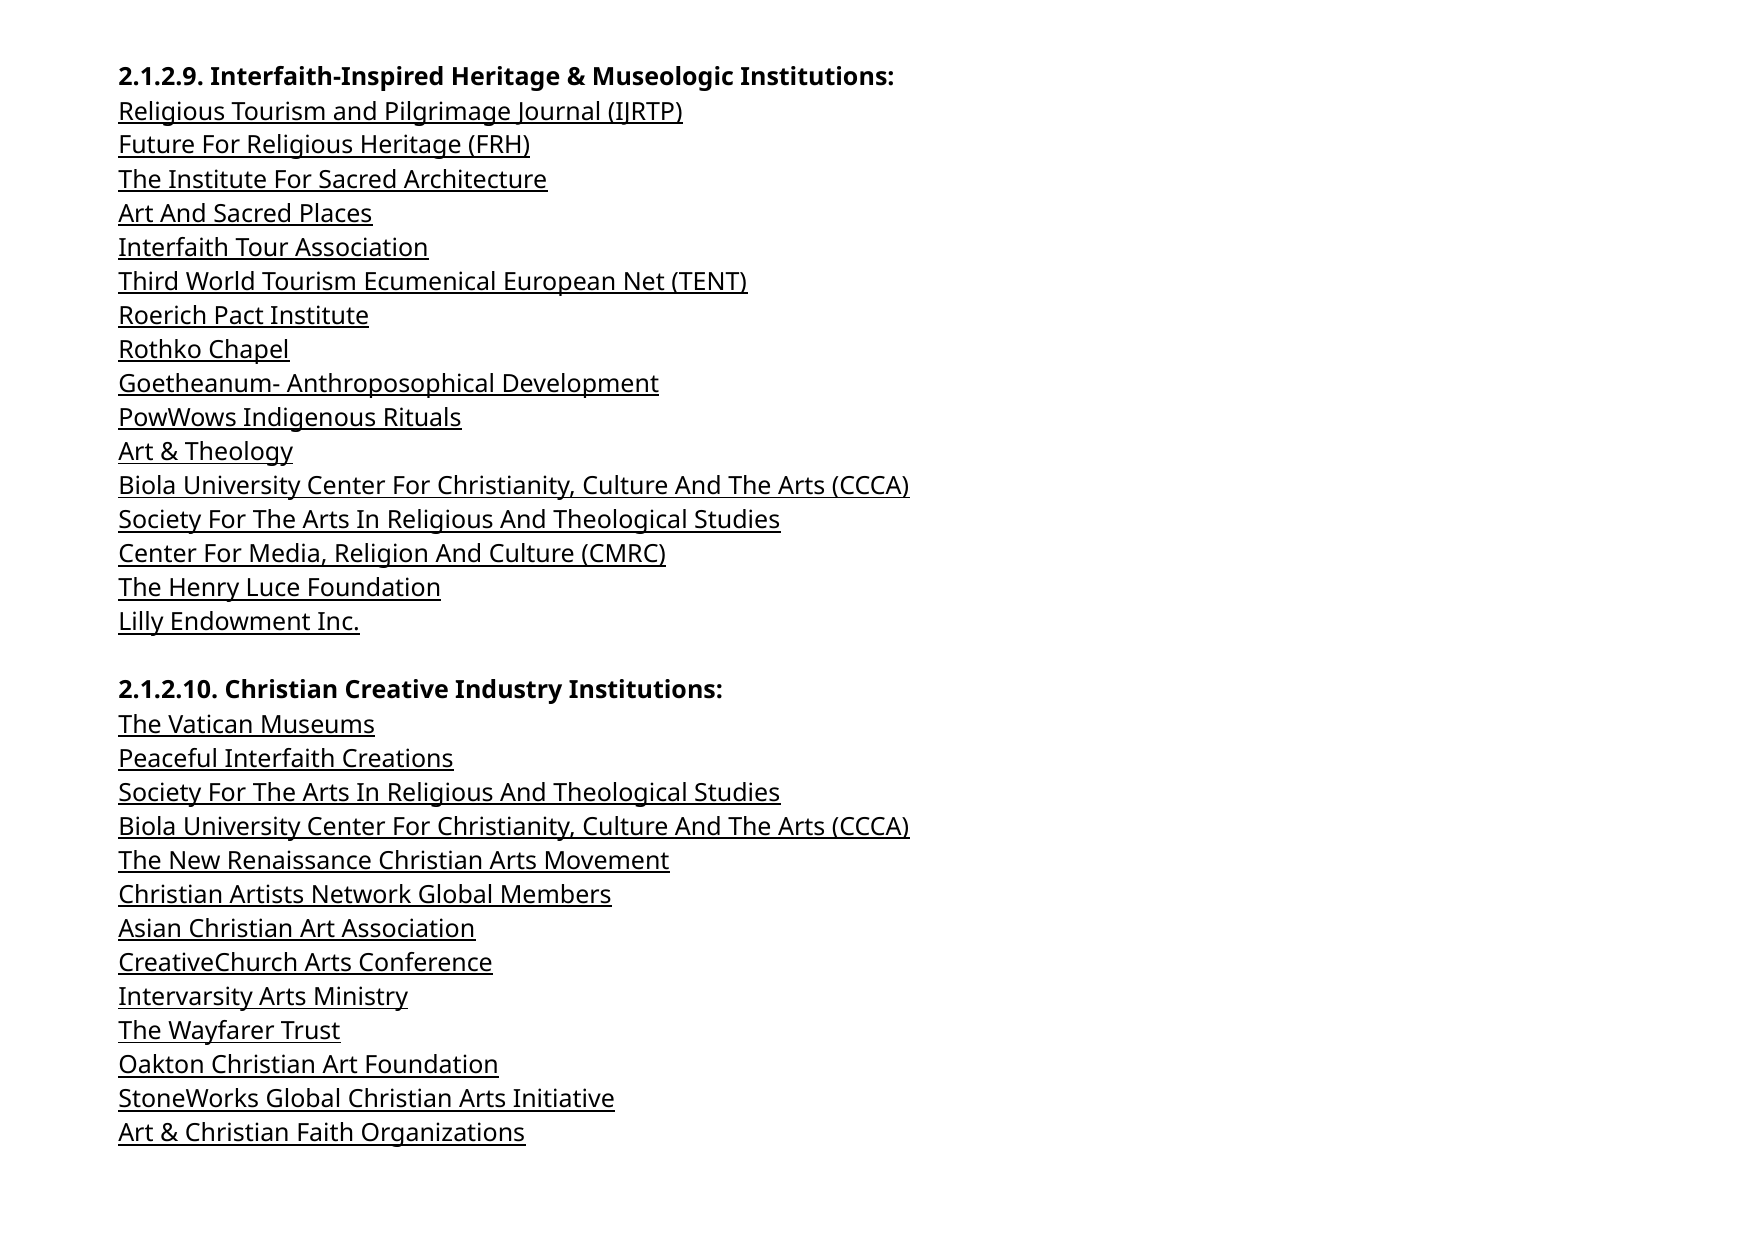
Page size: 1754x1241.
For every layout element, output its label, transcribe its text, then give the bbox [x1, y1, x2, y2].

subtitle Asian Christian Art Association [118, 911, 1695, 945]
subtitle Third World Tourism Ecumenical European Net (TENT) [118, 263, 1695, 297]
subtitle Biola University Center For Christianity, Culture And The Arts (CCCA) [118, 468, 1695, 502]
subtitle Rothko Chapel [118, 332, 1695, 366]
subtitle PowWows Indigenous Rituals [118, 400, 1695, 434]
subtitle Society For The Arts In Religious And Theological Studies [118, 502, 1695, 536]
subtitle The Institute For Sacred Architecture [118, 161, 1695, 195]
subtitle The New Renaissance Christian Arts Movement [118, 842, 1695, 877]
subtitle Oakton Christian Art Foundation [118, 1047, 1695, 1081]
subtitle Future For Religious Heritage (FRH) [118, 127, 1695, 161]
subtitle Intervarsity Arts Ministry [118, 979, 1695, 1013]
subtitle CreativeChurch Arts Conference [118, 945, 1695, 979]
subtitle Christian Artists Network Global Members [118, 877, 1695, 911]
subtitle 2.1.2.9. Interfaith-Inspired Heritage & Museologic Institutions: [118, 59, 1695, 93]
subtitle Center For Media, Religion And Culture (CMRC) [118, 536, 1695, 570]
subtitle The Wayfarer Trust [118, 1013, 1695, 1047]
subtitle The Vatican Museums [118, 706, 1695, 740]
subtitle Religious Tourism and Pilgrimage Journal (IJRTP) [118, 93, 1695, 127]
subtitle Society For The Arts In Religious And Theological Studies [118, 774, 1695, 808]
subtitle Art And Sacred Places [118, 195, 1695, 229]
subtitle Roerich Pact Institute [118, 297, 1695, 332]
subtitle 2.1.2.10. Christian Creative Industry Institutions: [118, 672, 1695, 706]
subtitle Biola University Center For Christianity, Culture And The Arts (CCCA) [118, 808, 1695, 842]
subtitle The Henry Luce Foundation [118, 570, 1695, 604]
subtitle StoneWorks Global Christian Arts Initiative [118, 1081, 1695, 1115]
subtitle Lilly Endowment Inc. [118, 604, 1695, 638]
subtitle Peaceful Interfaith Creations [118, 740, 1695, 774]
subtitle Interfaith Tour Association [118, 229, 1695, 263]
subtitle Goetheanum- Anthroposophical Development [118, 366, 1695, 400]
subtitle Art & Christian Faith Organizations [118, 1115, 1695, 1149]
subtitle Art & Theology [118, 434, 1695, 468]
